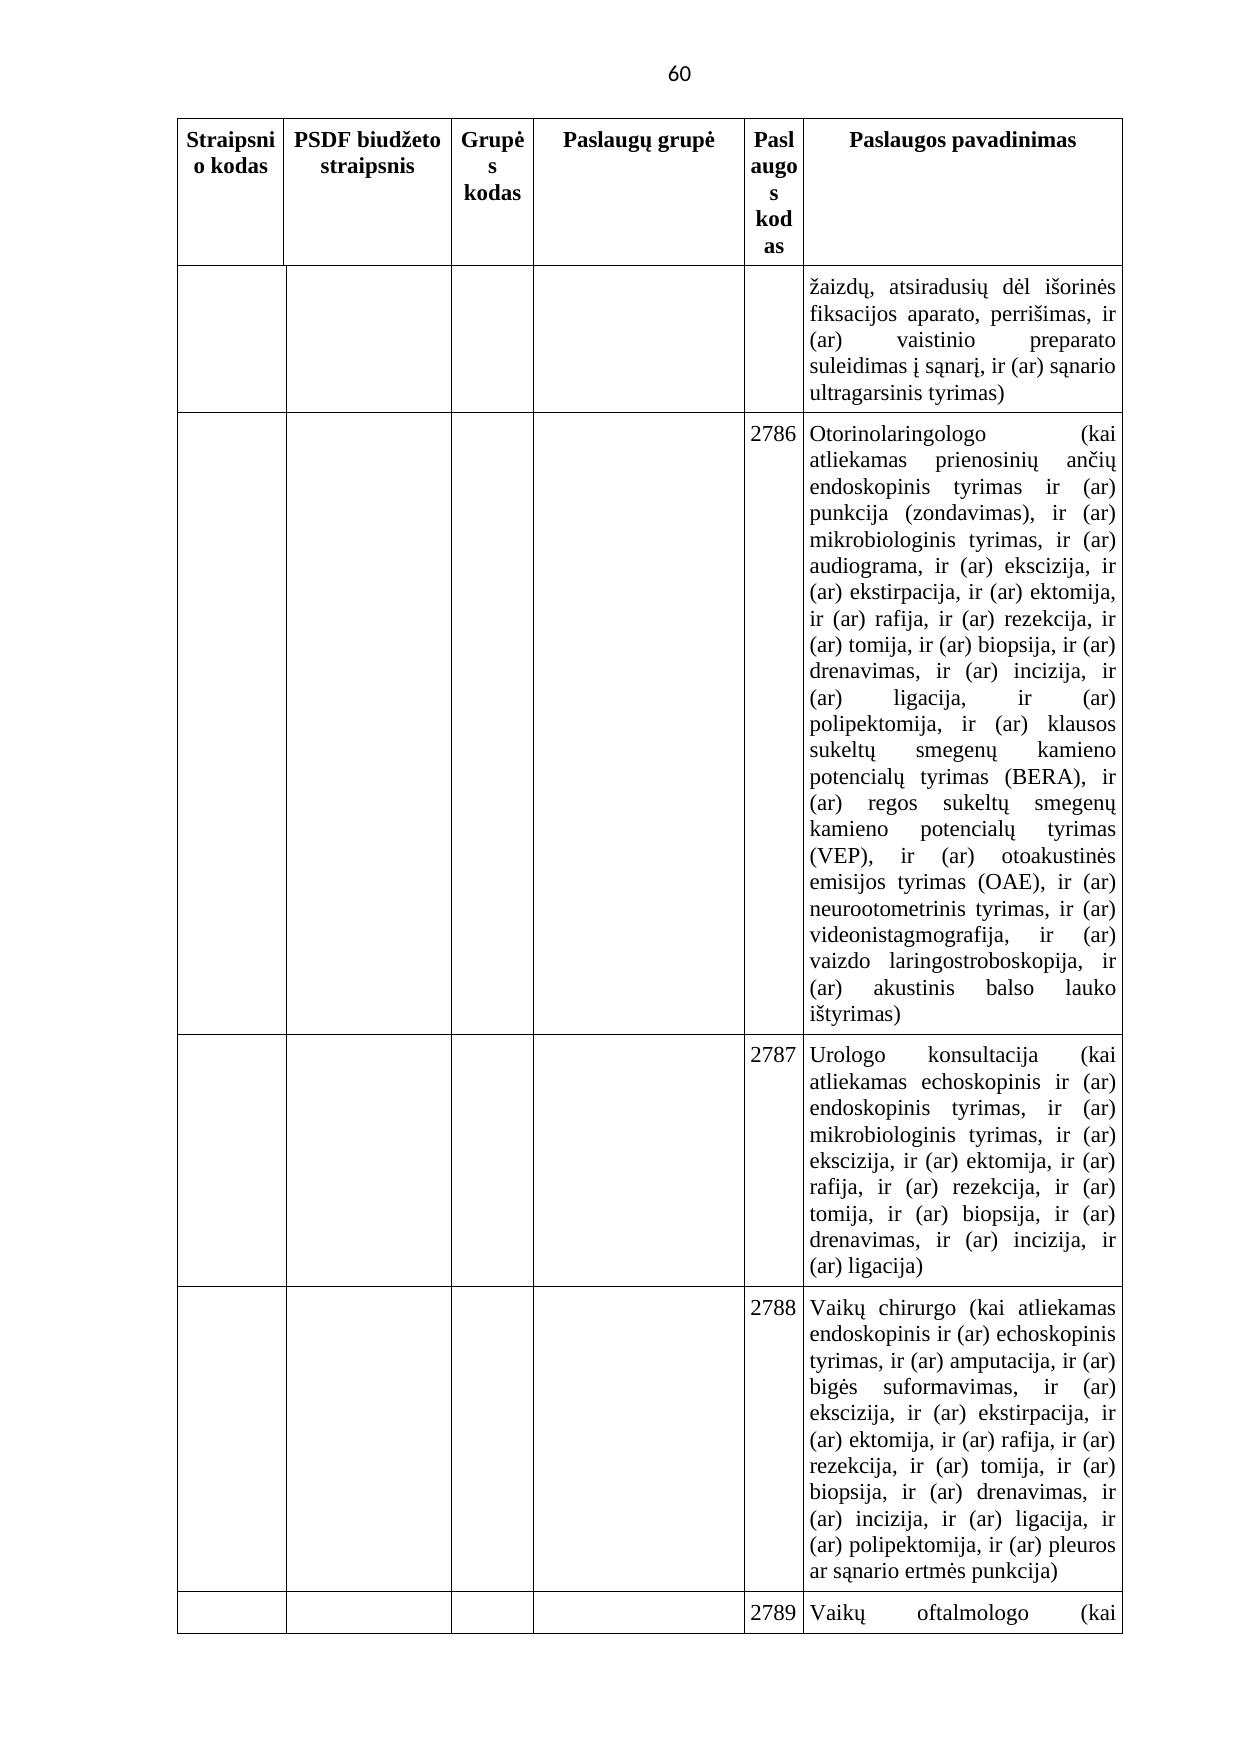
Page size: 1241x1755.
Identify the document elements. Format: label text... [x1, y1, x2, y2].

table_cell [534, 1035, 744, 1286]
table_header Paslaugos kodas [745, 119, 803, 265]
table_cell Vaikų oftalmologo (kai [804, 1592, 1122, 1632]
table_cell [287, 1035, 451, 1286]
table_cell [452, 413, 533, 1033]
table_header Grupės kodas [452, 119, 533, 265]
table_cell 2789 [745, 1592, 803, 1632]
table_header Straipsnio kodas [178, 119, 283, 265]
table_cell 2787 [745, 1035, 803, 1286]
table_cell [534, 1287, 744, 1591]
table_cell Vaikų chirurgo (kai atliekamas endoskopinis ir (ar) echoskopinis tyrimas, ir (ar) amputacija, ir (ar) bigės suformavimas, ir (ar) ekscizija, ir (ar) ekstirpacija, ir (ar) ektomija, ir (ar) rafija, ir (ar) rezekcija, ir (ar) tomija, ir (ar) biopsija, ir (ar) drenavimas, ir (ar) incizija, ir (ar) ligacija, ir (ar) polipektomija, ir (ar) pleuros ar sąnario ertmės punkcija) [804, 1287, 1122, 1591]
table_cell Otorinolaringologo (kai atliekamas prienosinių ančių endoskopinis tyrimas ir (ar) punkcija (zondavimas), ir (ar) mikrobiologinis tyrimas, ir (ar) audiograma, ir (ar) ekscizija, ir (ar) ekstirpacija, ir (ar) ektomija, ir (ar) rafija, ir (ar) rezekcija, ir (ar) tomija, ir (ar) biopsija, ir (ar) drenavimas, ir (ar) incizija, ir (ar) ligacija, ir (ar) polipektomija, ir (ar) klausos sukeltų smegenų kamieno potencialų tyrimas (BERA), ir (ar) regos sukeltų smegenų kamieno potencialų tyrimas (VEP), ir (ar) otoakustinės emisijos tyrimas (OAE), ir (ar) neurootometrinis tyrimas, ir (ar) videonistagmografija, ir (ar) vaizdo laringostroboskopija, ir (ar) akustinis balso lauko ištyrimas) [804, 413, 1122, 1033]
table_cell [287, 266, 451, 412]
table_cell [287, 1287, 451, 1591]
table_cell [452, 1287, 533, 1591]
table_cell [178, 1035, 286, 1286]
table_cell [534, 413, 744, 1033]
table_header Paslaugų grupė [534, 119, 744, 265]
table_header PSDF biudžeto straipsnis [284, 119, 451, 265]
table_cell [287, 1592, 451, 1632]
table_cell [178, 266, 286, 412]
table_cell [452, 1035, 533, 1286]
table_cell [178, 1287, 286, 1591]
table_cell [745, 266, 803, 412]
table_cell [452, 1592, 533, 1632]
table_cell [178, 1592, 286, 1632]
table_cell [534, 266, 744, 412]
table_cell [534, 1592, 744, 1632]
table_header Paslaugos pavadinimas [804, 119, 1122, 265]
table_cell [452, 266, 533, 412]
table_cell 2788 [745, 1287, 803, 1591]
table_cell Urologo konsultacija (kai atliekamas echoskopinis ir (ar) endoskopinis tyrimas, ir (ar) mikrobiologinis tyrimas, ir (ar) ekscizija, ir (ar) ektomija, ir (ar) rafija, ir (ar) rezekcija, ir (ar) tomija, ir (ar) biopsija, ir (ar) drenavimas, ir (ar) incizija, ir (ar) ligacija) [804, 1035, 1122, 1286]
table_cell [287, 413, 451, 1033]
table_cell [178, 413, 286, 1033]
table_cell žaizdų, atsiradusių dėl išorinės fiksacijos aparato, perrišimas, ir (ar) vaistinio preparato suleidimas į sąnarį, ir (ar) sąnario ultragarsinis tyrimas) [804, 266, 1122, 412]
table_cell 2786 [745, 413, 803, 1033]
